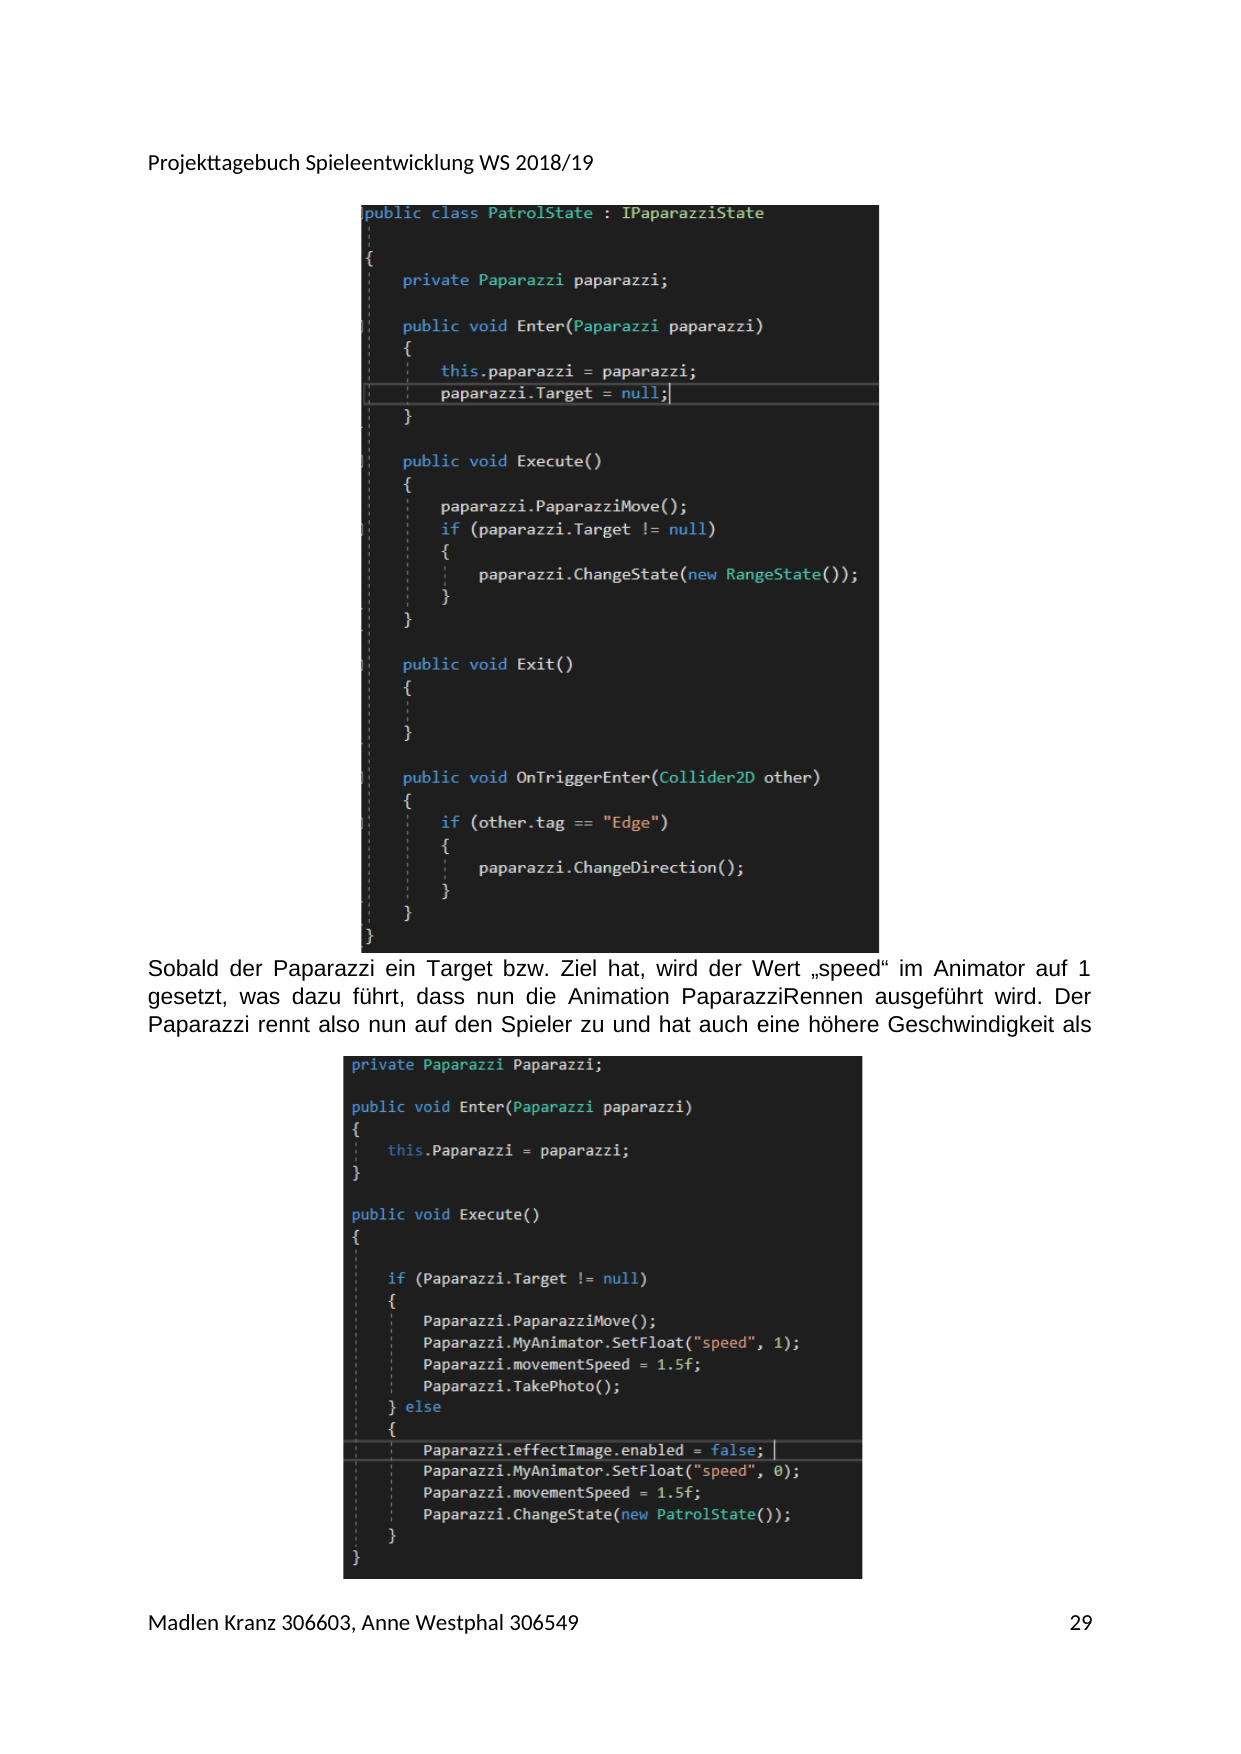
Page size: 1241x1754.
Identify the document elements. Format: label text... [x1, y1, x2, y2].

picture [361, 205, 880, 953]
picture [343, 1056, 863, 1579]
text Sobald der Paparazzi ein Target bzw. Ziel hat, wird der Wert „speed“ im Animator auf 1 gesetzt, was dazu führt, dass nun die Animation PaparazziRennen ausgeführt wird. Der Paparazzi rennt also nun auf den Spieler zu und hat auch eine höhere Geschwindigkeit als [148, 205, 1093, 1038]
